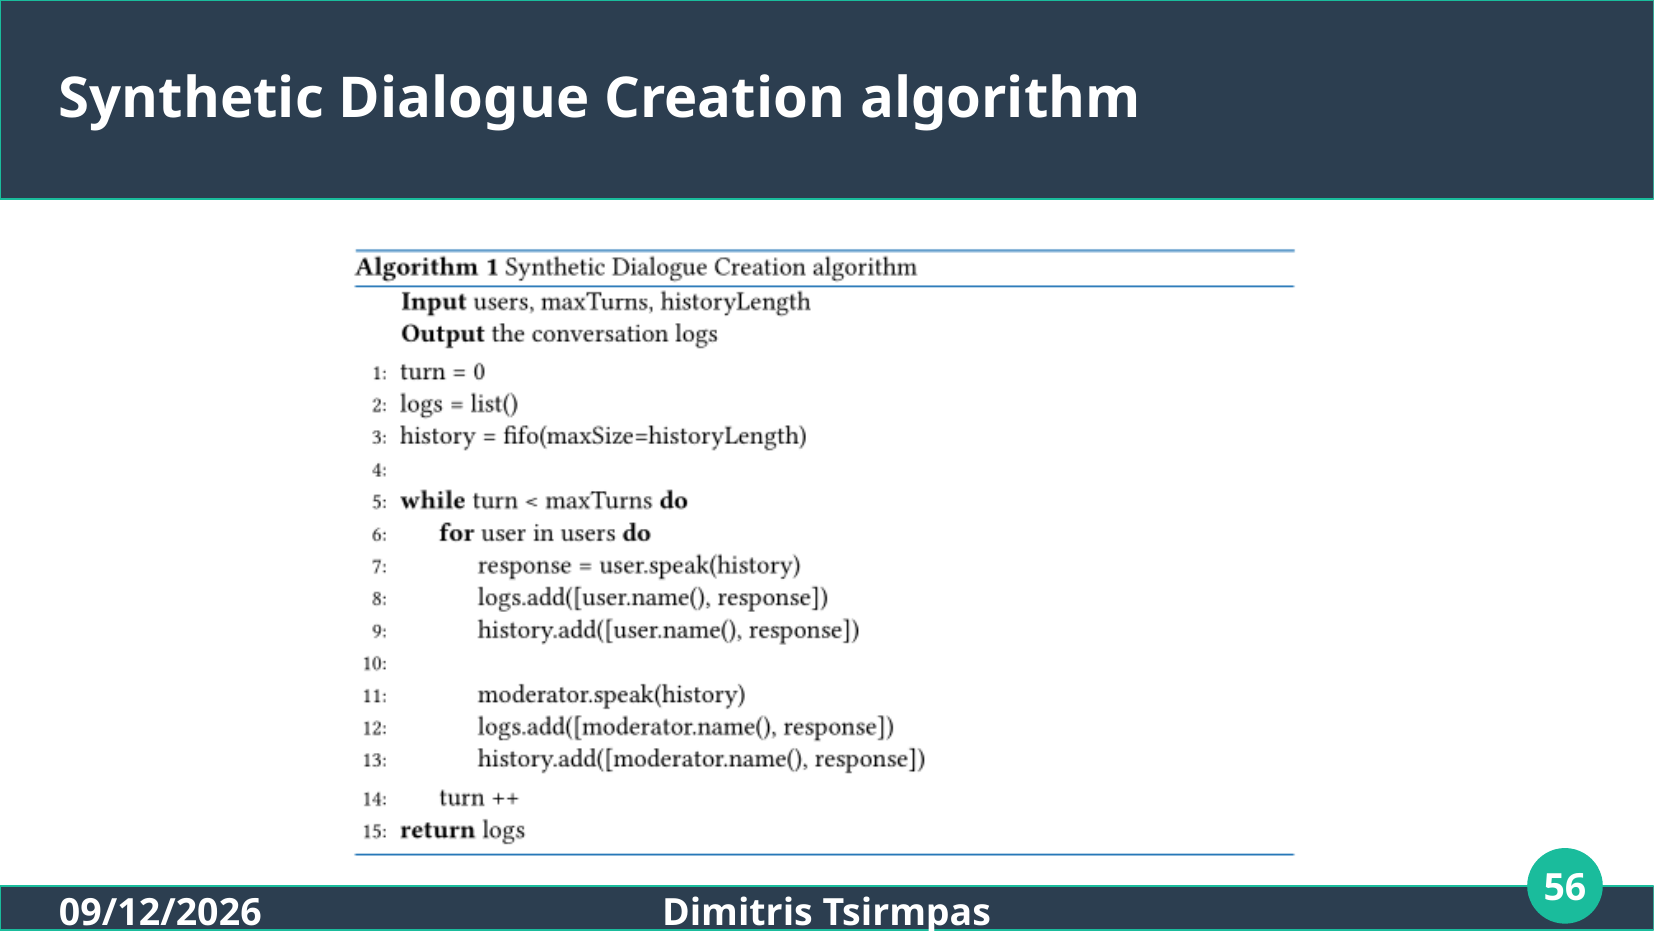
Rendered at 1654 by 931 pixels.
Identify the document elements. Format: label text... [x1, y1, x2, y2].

picture [348, 243, 1305, 864]
title Synthetic Dialogue Creation algorithm [59, 37, 1595, 155]
